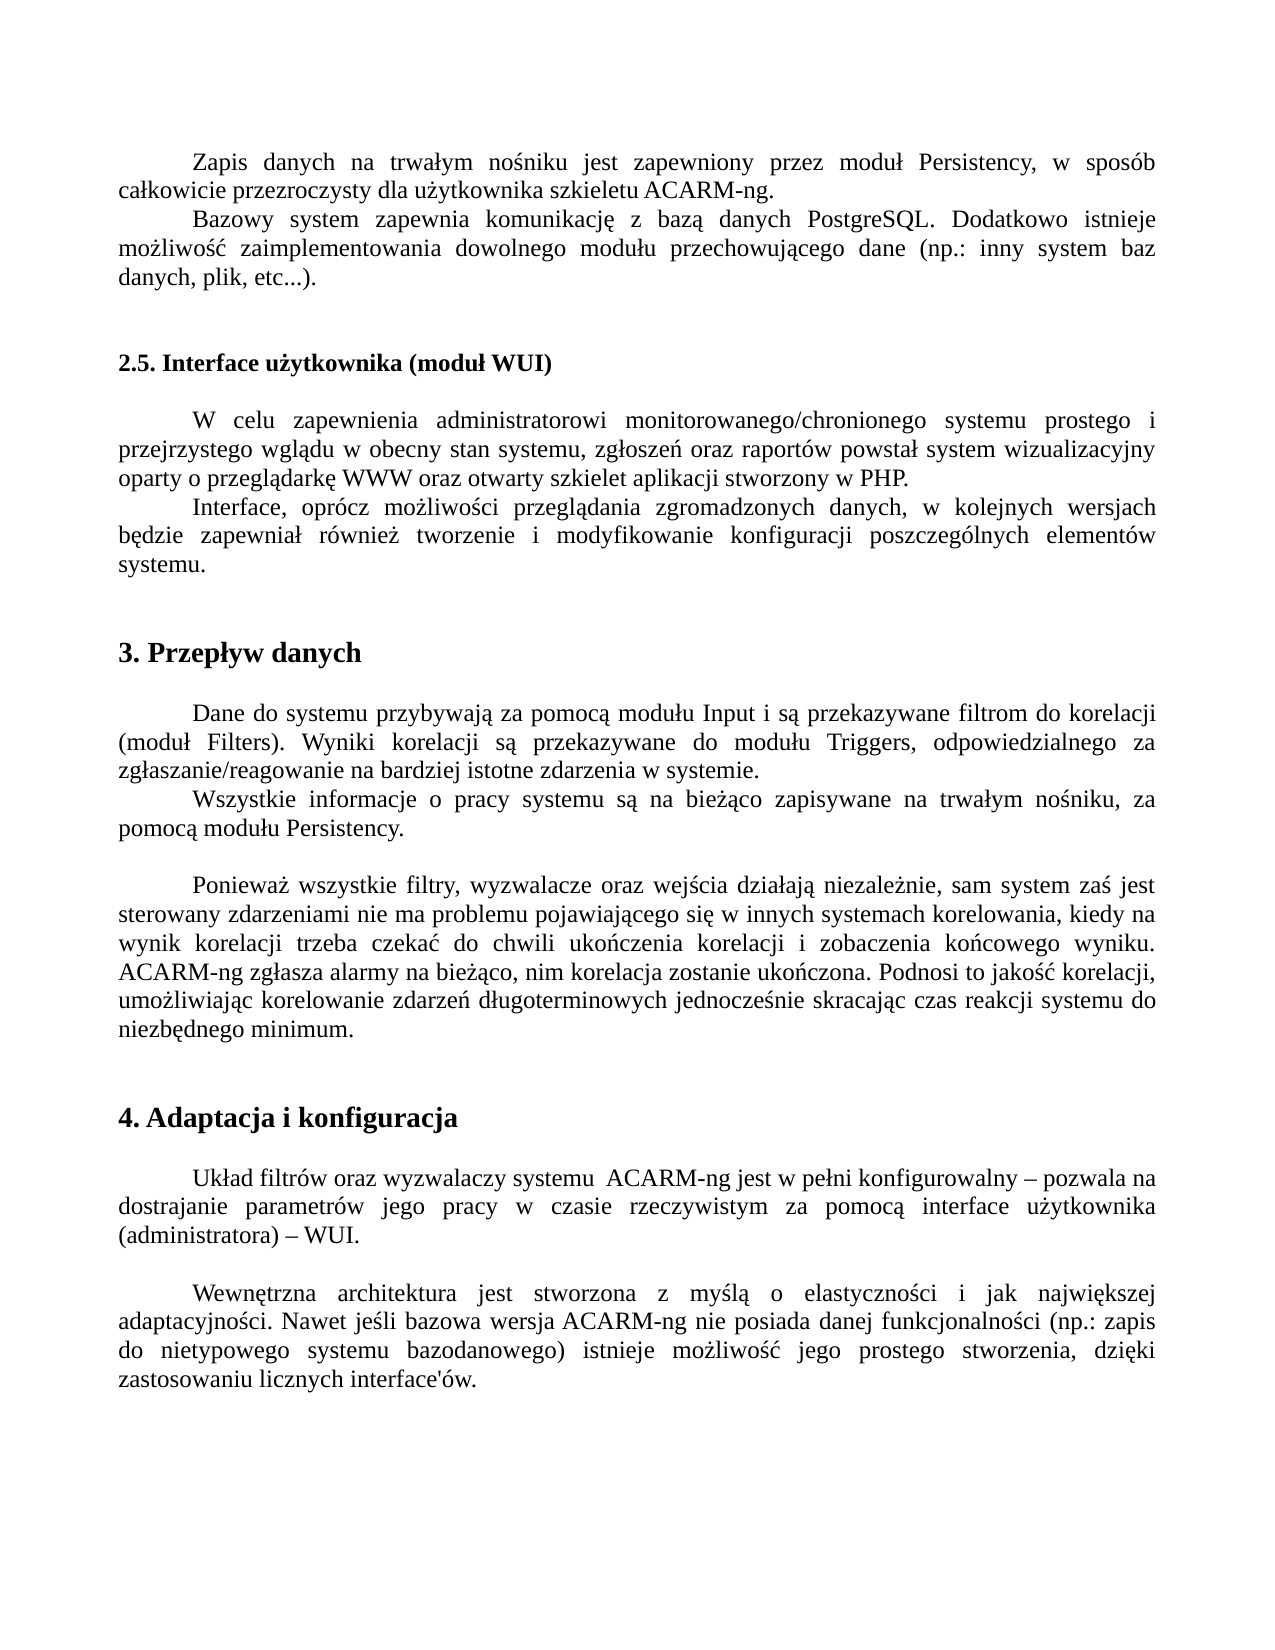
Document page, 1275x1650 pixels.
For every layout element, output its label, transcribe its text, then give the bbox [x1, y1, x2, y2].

text Wszystkie informacje o pracy systemu są na bieżąco zapisywane na trwałym nośniku, za pomocą modułu Persistency. [118, 784, 1157, 842]
text 4. Adaptacja i konfiguracja [118, 1100, 1157, 1134]
text Bazowy system zapewnia komunikację z bazą danych PostgreSQL. Dodatkowo istnieje możliwość zaimplementowania dowolnego modułu przechowującego dane (np.: inny system baz danych, plik, etc...). [118, 204, 1157, 291]
text Ponieważ wszystkie filtry, wyzwalacze oraz wejścia działają niezależnie, sam system zaś jest sterowany zdarzeniami nie ma problemu pojawiającego się w innych systemach korelowania, kiedy na wynik korelacji trzeba czekać do chwili ukończenia korelacji i zobaczenia końcowego wyniku. ACARM-ng zgłasza alarmy na bieżąco, nim korelacja zostanie ukończona. Podnosi to jakość korelacji, umożliwiając korelowanie zdarzeń długoterminowych jednocześnie skracając czas reakcji systemu do niezbędnego minimum. [118, 870, 1157, 1043]
text Interface, oprócz możliwości przeglądania zgromadzonych danych, w kolejnych wersjach będzie zapewniał również tworzenie i modyfikowanie konfiguracji poszczególnych elementów systemu. [118, 492, 1157, 578]
text W celu zapewnienia administratorowi monitorowanego/chronionego systemu prostego i przejrzystego wglądu w obecny stan systemu, zgłoszeń oraz raportów powstał system wizualizacyjny oparty o przeglądarkę WWW oraz otwarty szkielet aplikacji stworzony w PHP. [118, 406, 1157, 492]
text Dane do systemu przybywają za pomocą modułu Input i są przekazywane filtrom do korelacji (moduł Filters). Wyniki korelacji są przekazywane do modułu Triggers, odpowiedzialnego za zgłaszanie/reagowanie na bardziej istotne zdarzenia w systemie. [118, 698, 1157, 784]
text Zapis danych na trwałym nośniku jest zapewniony przez moduł Persistency, w sposób całkowicie przezroczysty dla użytkownika szkieletu ACARM-ng. [118, 147, 1157, 204]
text Układ filtrów oraz wyzwalaczy systemu ACARM-ng jest w pełni konfigurowalny – pozwala na dostrajanie parametrów jego pracy w czasie rzeczywistym za pomocą interface użytkownika (administratora) – WUI. [118, 1163, 1157, 1249]
text 3. Przepływ danych [118, 636, 1157, 669]
text 2.5. Interface użytkownika (moduł WUI) [118, 348, 1157, 377]
text Wewnętrzna architektura jest stworzona z myślą o elastyczności i jak największej adaptacyjności. Nawet jeśli bazowa wersja ACARM-ng nie posiada danej funkcjonalności (np.: zapis do nietypowego systemu bazodanowego) istnieje możliwość jego prostego stworzenia, dzięki zastosowaniu licznych interface'ów. [118, 1278, 1157, 1393]
